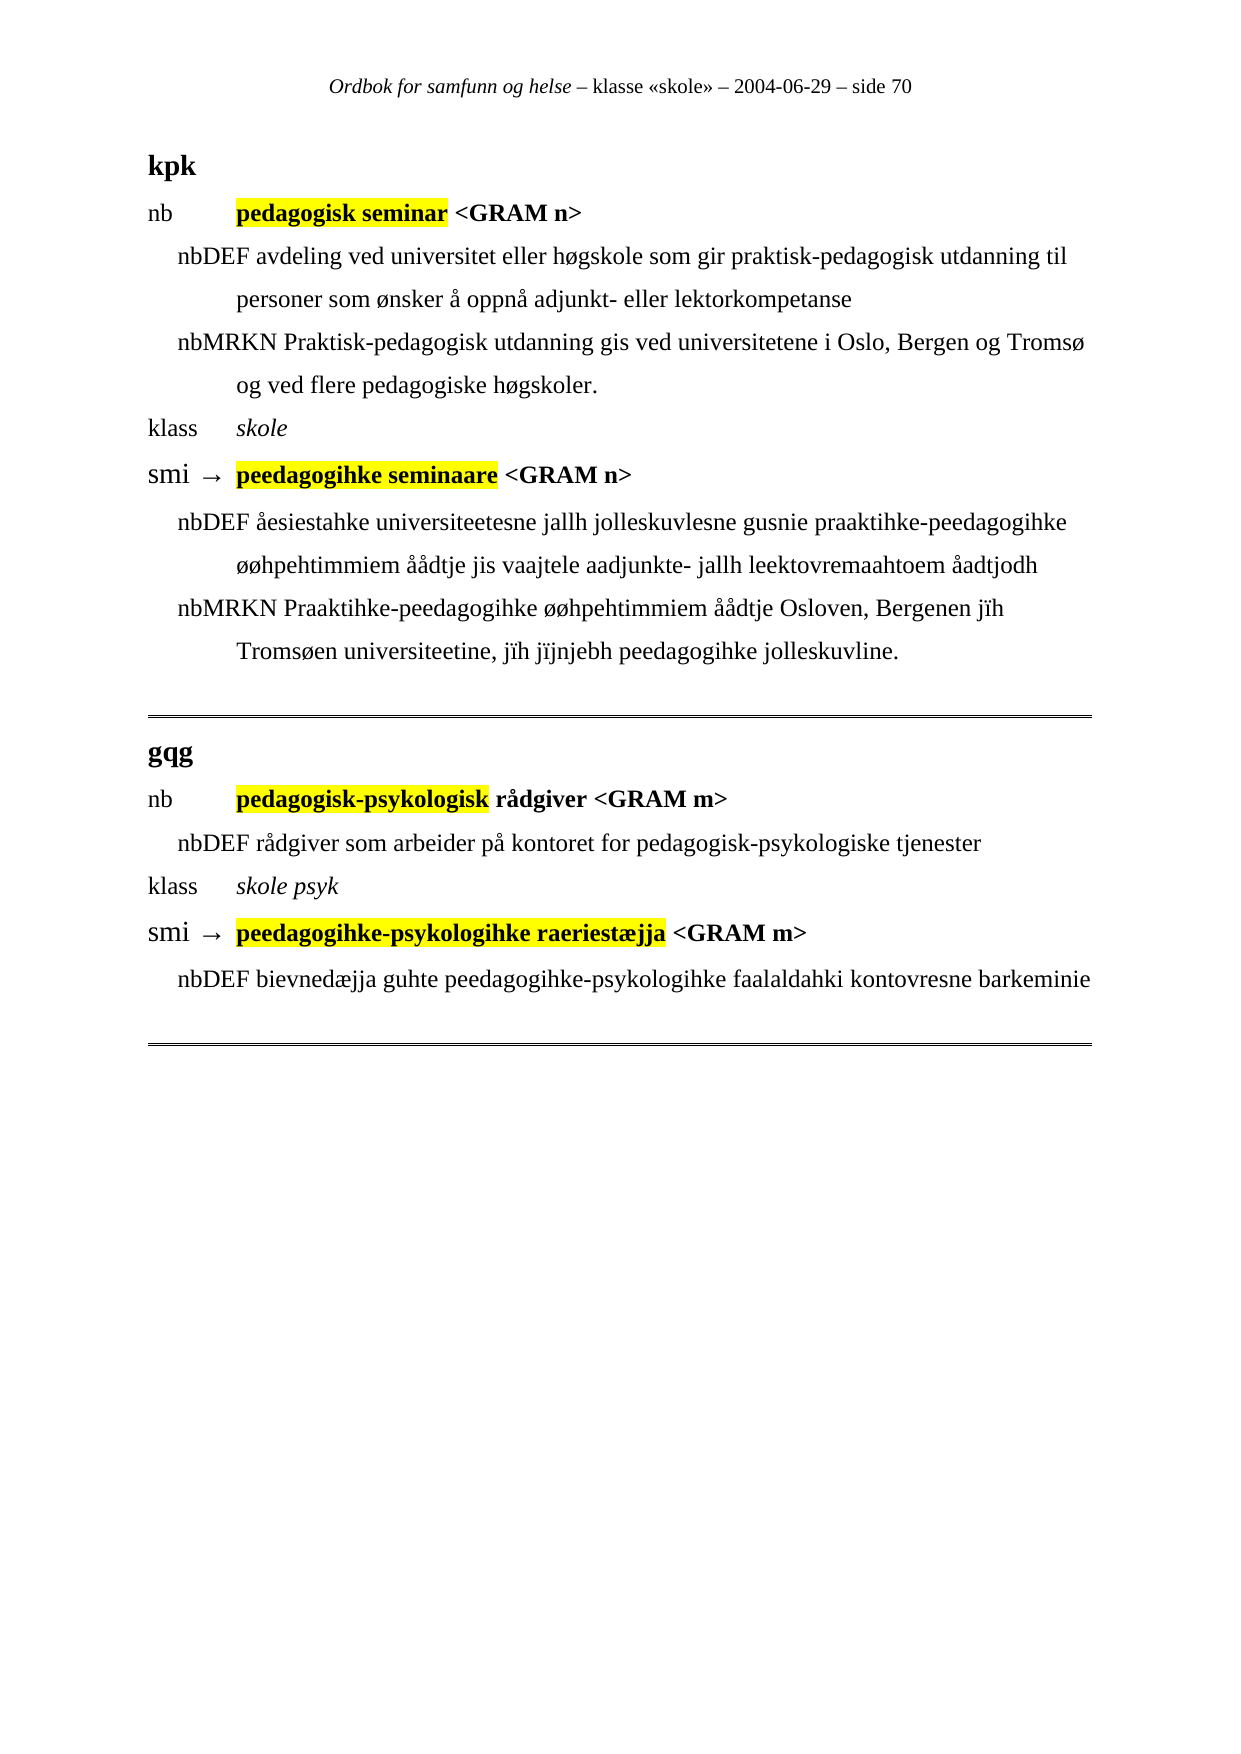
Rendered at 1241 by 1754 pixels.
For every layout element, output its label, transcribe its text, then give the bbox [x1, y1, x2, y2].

text nb pedagogisk-psykologisk rådgiver <GRAM m> [148, 784, 1092, 813]
text klass skole psyk [148, 871, 1092, 899]
text smi → peedagogihke-psykologihke raeriestæjja <GRAM m> [148, 914, 1092, 947]
text kpk [148, 148, 1092, 181]
text nbDEF bievnedæjja guhte peedagogihke-psykologihke faalaldahki kontovresne barkeminie [177, 964, 1092, 993]
text klass skole [148, 413, 1092, 442]
text gqg [148, 734, 1092, 768]
text nbMRKN Praaktihke-peedagogihke øøhpehtimmiem åådtje Osloven, Bergenen jïh Tromsøen universiteetine, jïh jïjnjebh peedagogihke jolleskuvline. [177, 593, 1092, 665]
text smi → peedagogihke seminaare <GRAM n> [148, 457, 1092, 490]
text nbDEF åesiestahke universiteetesne jallh jolleskuvlesne gusnie praaktihke-peedagogihke øøhpehtimmiem åådtje jis vaajtele aadjunkte- jallh leektovremaahtoem åadtjodh [177, 507, 1092, 579]
text nbDEF avdeling ved universitet eller høgskole som gir praktisk-pedagogisk utdanning til personer som ønsker å oppnå adjunkt- eller lektorkompetanse [177, 241, 1092, 313]
text nbDEF rådgiver som arbeider på kontoret for pedagogisk-psykologiske tjenester [177, 828, 1092, 856]
text nbMRKN Praktisk-pedagogisk utdanning gis ved universitetene i Oslo, Bergen og Tromsø og ved flere pedagogiske høgskoler. [177, 327, 1092, 399]
text nb pedagogisk seminar <GRAM n> [148, 198, 1092, 227]
